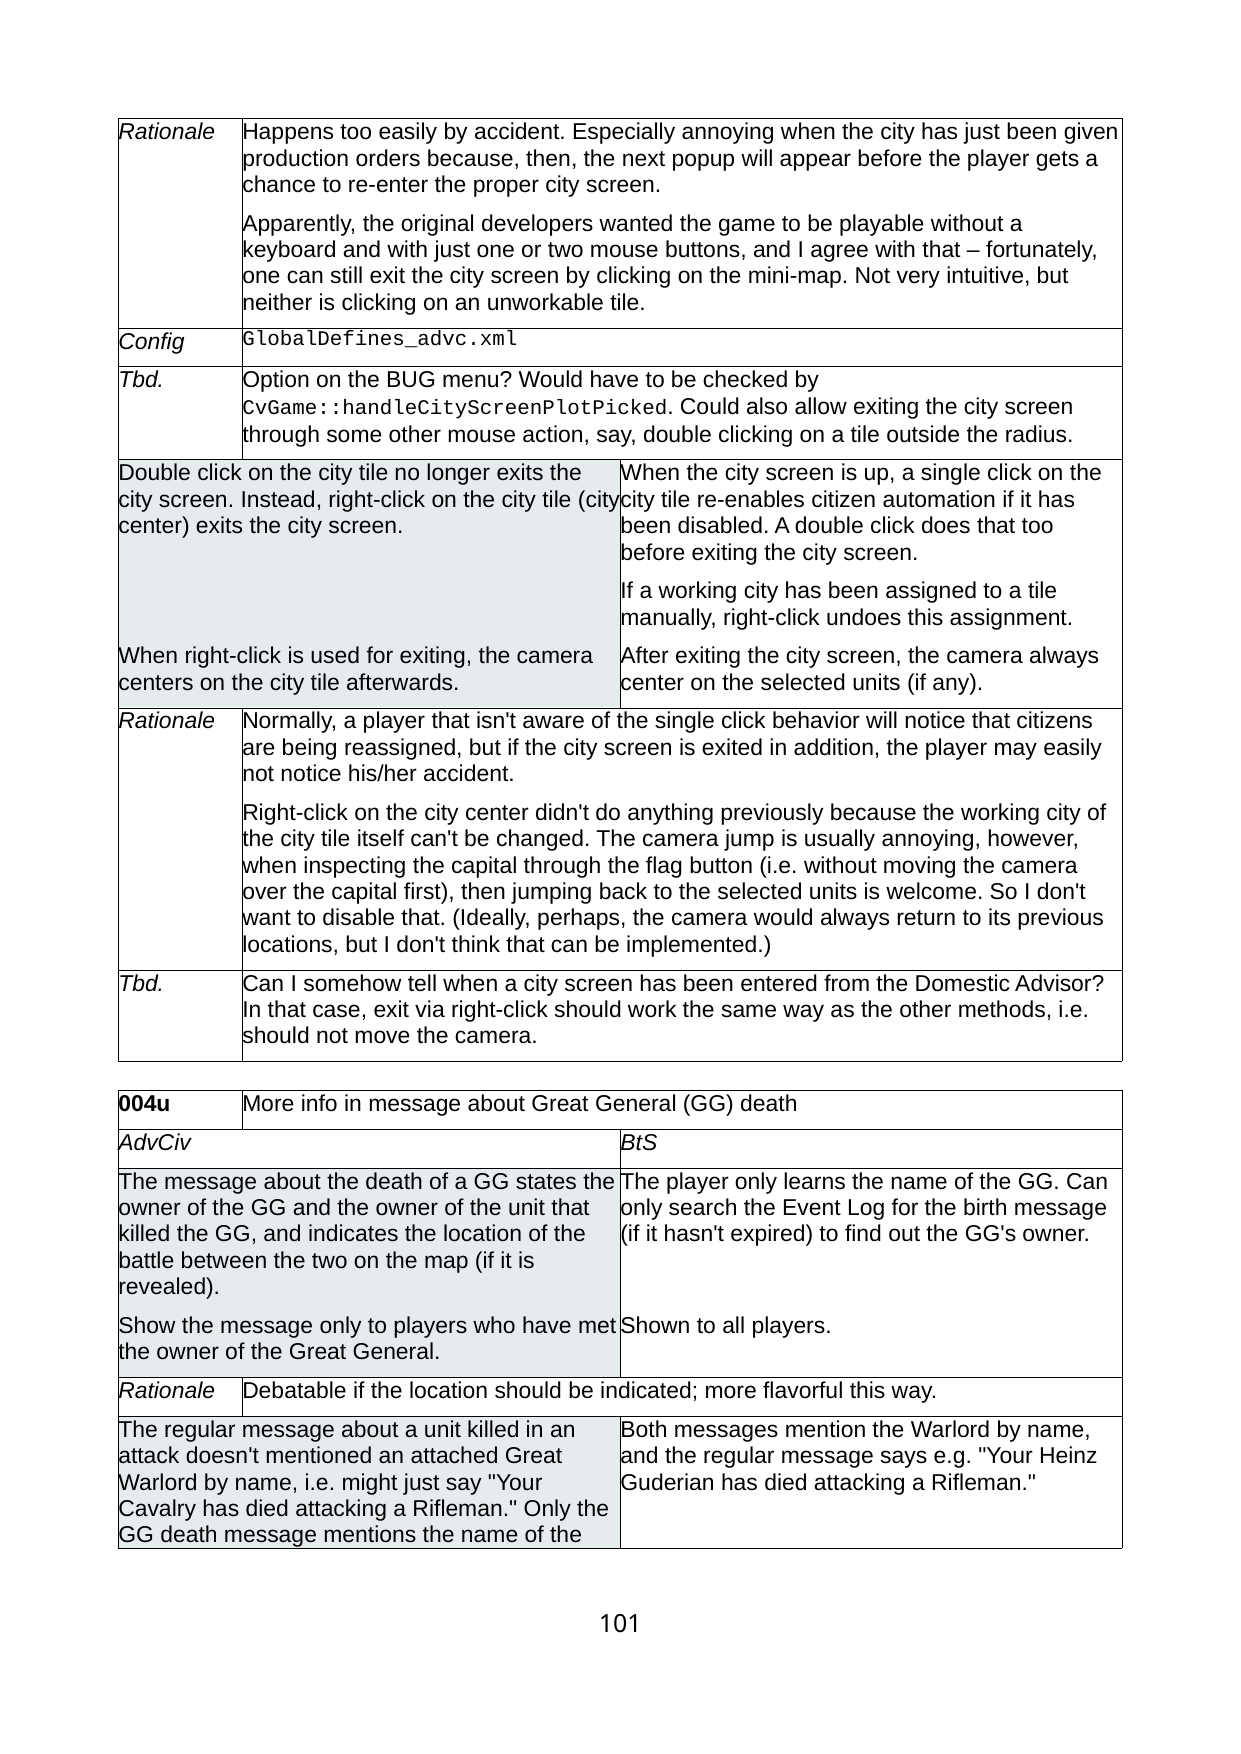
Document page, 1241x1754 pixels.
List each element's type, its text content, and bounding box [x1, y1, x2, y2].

table_cell Rationale [119, 709, 242, 969]
table_cell AdvCiv [119, 1130, 620, 1168]
table_cell Both messages mention the Warlord by name, and the regular message says e.g. "Your Heinz Guderian has died attacking a Rifleman." [621, 1417, 1122, 1548]
table_cell Can I somehow tell when a city screen has been entered from the Domestic Advisor? In that case, exit via right-click should work the same way as the other methods, i.e. should not move the camera. [243, 971, 1122, 1061]
table_cell Rationale [119, 119, 242, 327]
table_cell Tbd. [119, 367, 242, 459]
table_cell The regular message about a unit killed in an attack doesn't mentioned an attached Great Warlord by name, i.e. might just say "Your Cavalry has died attacking a Rifleman." Only the GG death message mentions the name of the [119, 1417, 620, 1548]
table_cell When the city screen is up, a single click on the city tile re-enables citizen automation if it has been disabled. A double click does that too before exiting the city screen. If a working city has been assigned to a tile manually, right-click undoes this assignment. After exiting the city screen, the camera always center on the selected units (if any). [621, 460, 1122, 707]
table_cell Option on the BUG menu? Would have to be checked by CvGame::handleCityScreenPlotPicked. Could also allow exiting the city screen through some other mouse action, say, double clicking on a tile outside the radius. [243, 367, 1122, 459]
table_cell Happens too easily by accident. Especially annoying when the city has just been given production orders because, then, the next popup will appear before the player gets a chance to re-enter the proper city screen. Apparently, the original developers wanted the game to be playable without a keyboard and with just one or two mouse buttons, and I agree with that – fortunately, one can still exit the city screen by clicking on the mini-map. Not very intuitive, but neither is clicking on an unworkable tile. [243, 119, 1122, 327]
table_header 004u [119, 1091, 242, 1129]
table_cell Normally, a player that isn't aware of the single click behavior will notice that citizens are being reassigned, but if the city screen is exited in addition, the player may easily not notice his/her accident. Right-click on the city center didn't do anything previously because the working city of the city tile itself can't be changed. The camera jump is usually annoying, however, when inspecting the capital through the flag button (i.e. without moving the camera over the capital first), then jumping back to the selected units is welcome. So I don't want to disable that. (Ideally, perhaps, the camera would always return to its previous locations, but I don't think that can be implemented.) [243, 709, 1122, 969]
table_cell GlobalDefines_advc.xml [243, 329, 1122, 366]
table_cell Debatable if the location should be indicated; more flavorful this way. [243, 1378, 1122, 1416]
table_cell Double click on the city tile no longer exits the city screen. Instead, right-click on the city tile (city center) exits the city screen. When right-click is used for exiting, the camera centers on the city tile afterwards. [119, 460, 620, 707]
table_cell The player only learns the name of the GG. Can only search the Event Log for the birth message (if it hasn't expired) to find out the GG's owner. Shown to all players. [621, 1169, 1122, 1377]
table_cell BtS [621, 1130, 1122, 1168]
table_cell Rationale [119, 1378, 242, 1416]
table_cell The message about the death of a GG states the owner of the GG and the owner of the unit that killed the GG, and indicates the location of the battle between the two on the map (if it is revealed). Show the message only to players who have met the owner of the Great General. [119, 1169, 620, 1377]
table_cell Tbd. [119, 971, 242, 1061]
table_cell Config [119, 329, 242, 366]
table_header More info in message about Great General (GG) death [243, 1091, 1122, 1129]
